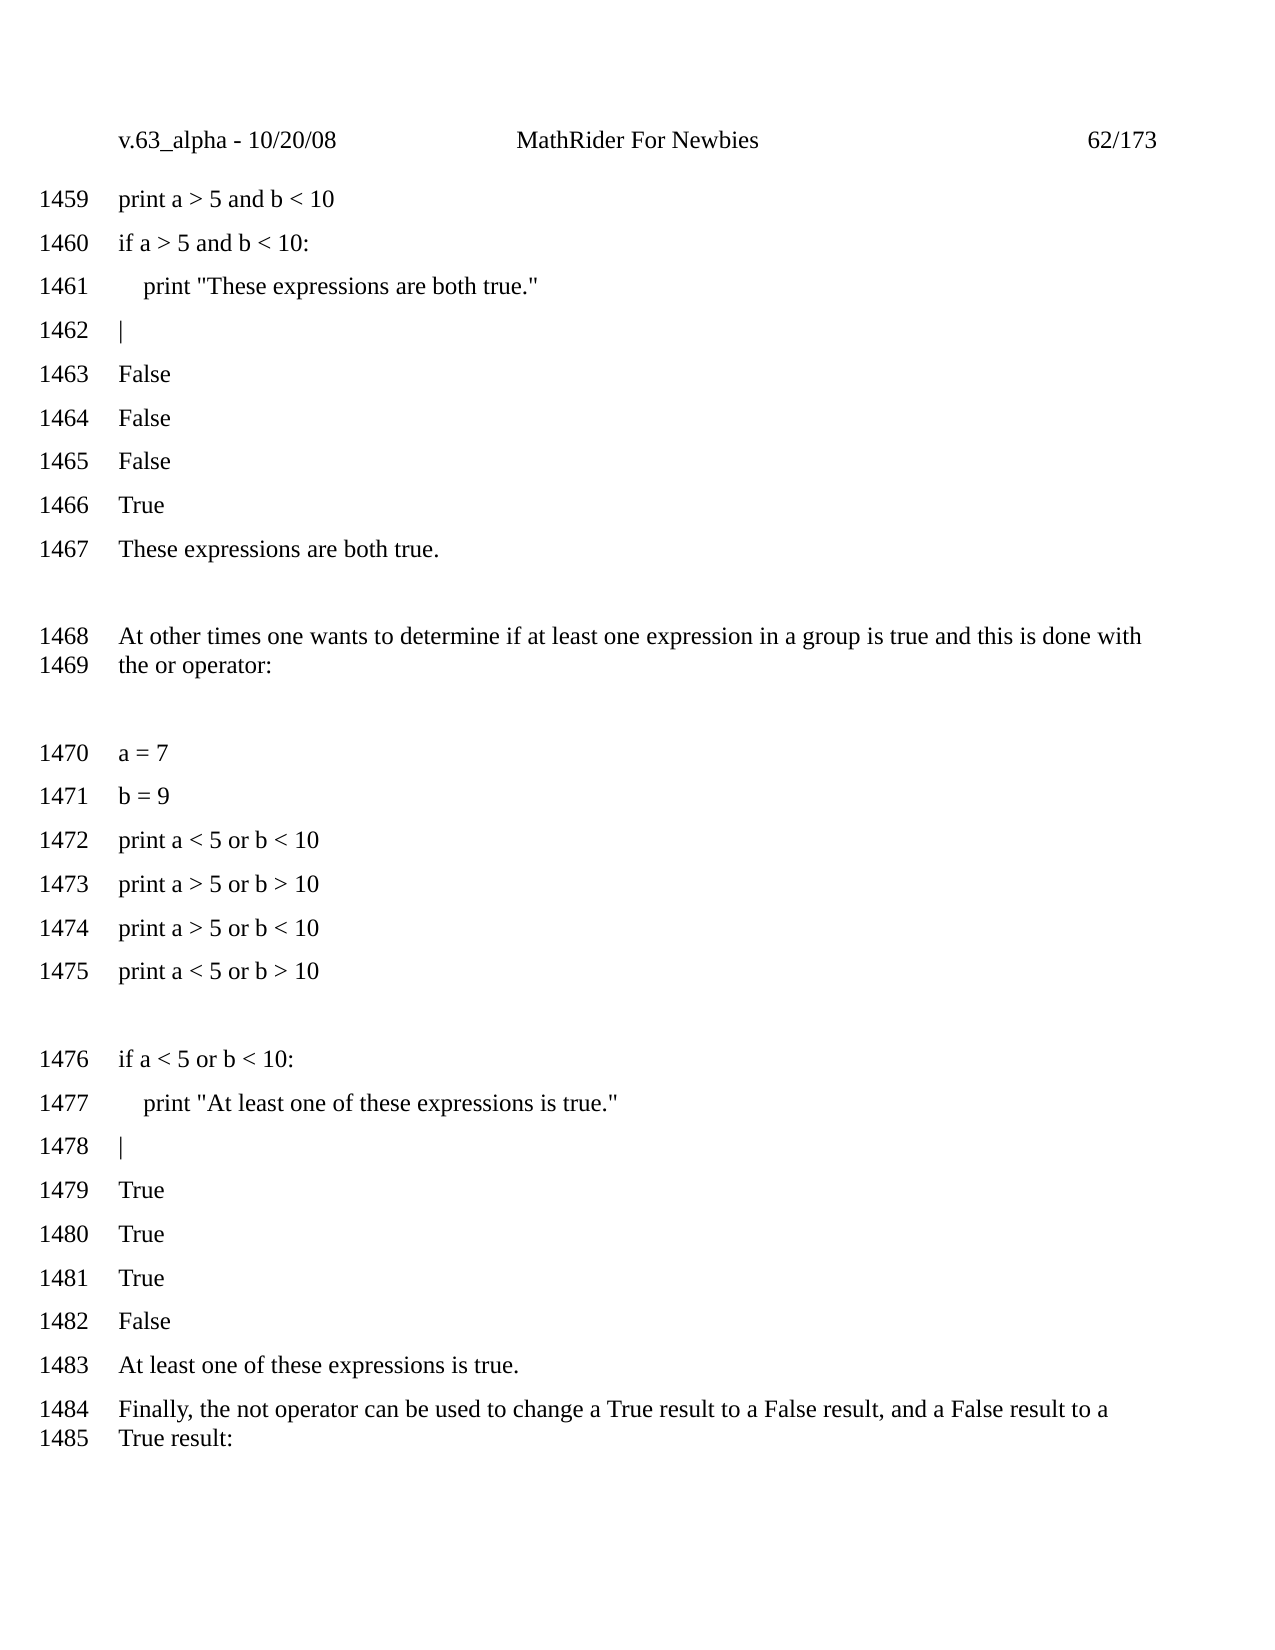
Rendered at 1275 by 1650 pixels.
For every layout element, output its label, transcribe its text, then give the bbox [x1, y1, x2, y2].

text At least one of these expressions is true. [118, 1350, 1157, 1379]
text At other times one wants to determine if at least one expression in a group is true and this is done with the or operator: [118, 621, 1157, 679]
text print a > 5 and b < 10 [118, 184, 1157, 213]
text False [118, 446, 1157, 475]
text print a > 5 or b > 10 [118, 869, 1157, 898]
text | [118, 1131, 1157, 1160]
text print "At least one of these expressions is true." [118, 1088, 1157, 1116]
text b = 9 [118, 781, 1157, 810]
text True [118, 490, 1157, 519]
text True [118, 1263, 1157, 1291]
text False [118, 359, 1157, 388]
text These expressions are both true. [118, 534, 1157, 563]
text False [118, 1306, 1157, 1335]
text True [118, 1175, 1157, 1204]
text print a < 5 or b > 10 [118, 956, 1157, 985]
text | [118, 315, 1157, 344]
text a = 7 [118, 738, 1157, 766]
text True [118, 1219, 1157, 1248]
text print a > 5 or b < 10 [118, 913, 1157, 941]
text if a < 5 or b < 10: [118, 1044, 1157, 1073]
text if a > 5 and b < 10: [118, 228, 1157, 256]
text False [118, 403, 1157, 431]
text Finally, the not operator can be used to change a True result to a False result, and a False result to a True result: [118, 1394, 1157, 1451]
text print "These expressions are both true." [118, 271, 1157, 300]
text print a < 5 or b < 10 [118, 825, 1157, 854]
